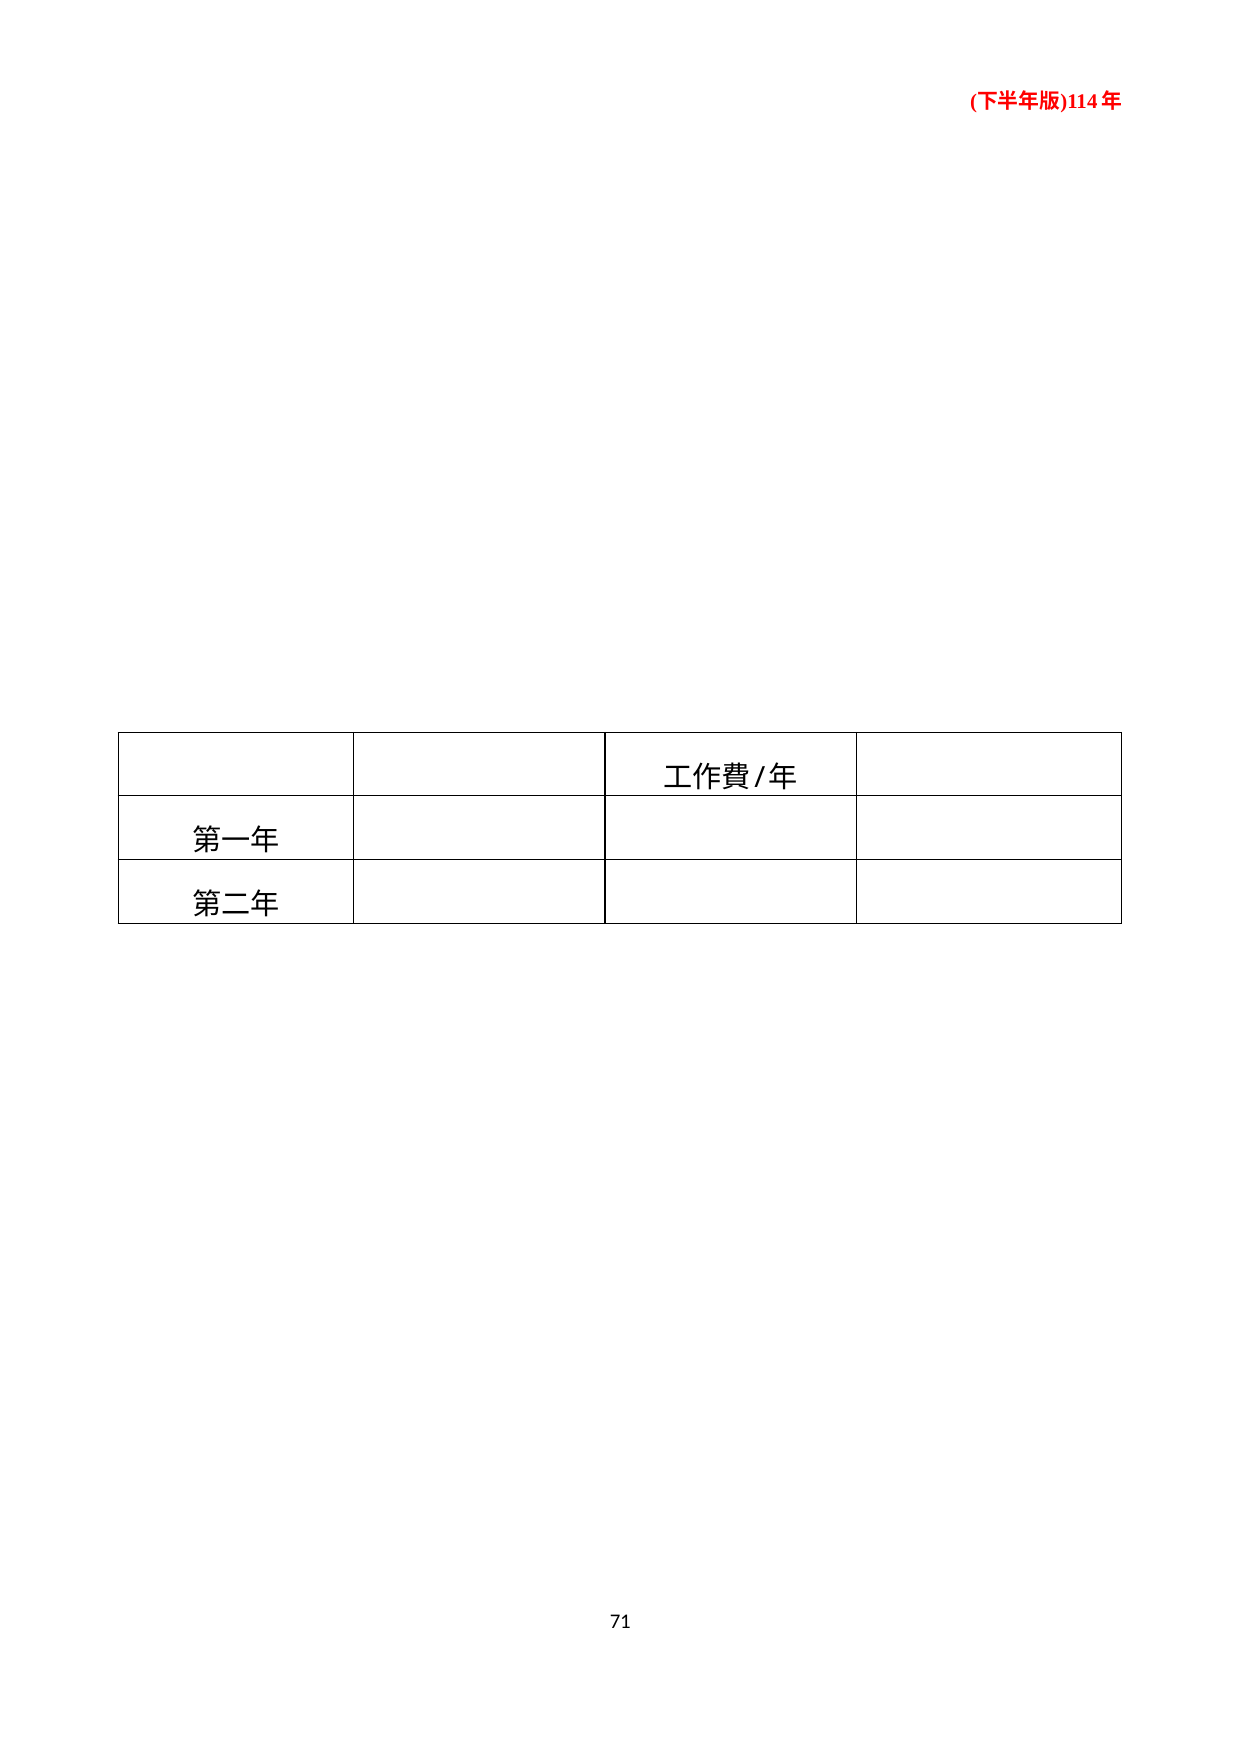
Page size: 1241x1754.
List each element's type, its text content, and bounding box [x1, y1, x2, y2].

table_header [354, 733, 604, 795]
table_cell 第二年 [119, 860, 353, 922]
table_header [857, 733, 1121, 795]
table_cell [354, 796, 604, 859]
table_cell [606, 796, 856, 859]
table_cell [857, 796, 1121, 859]
table_header 工作費/年 [606, 733, 856, 795]
table_cell [857, 860, 1121, 922]
table_cell 第一年 [119, 796, 353, 859]
table_header [119, 733, 353, 795]
table_cell [606, 860, 856, 922]
table_cell [354, 860, 604, 922]
